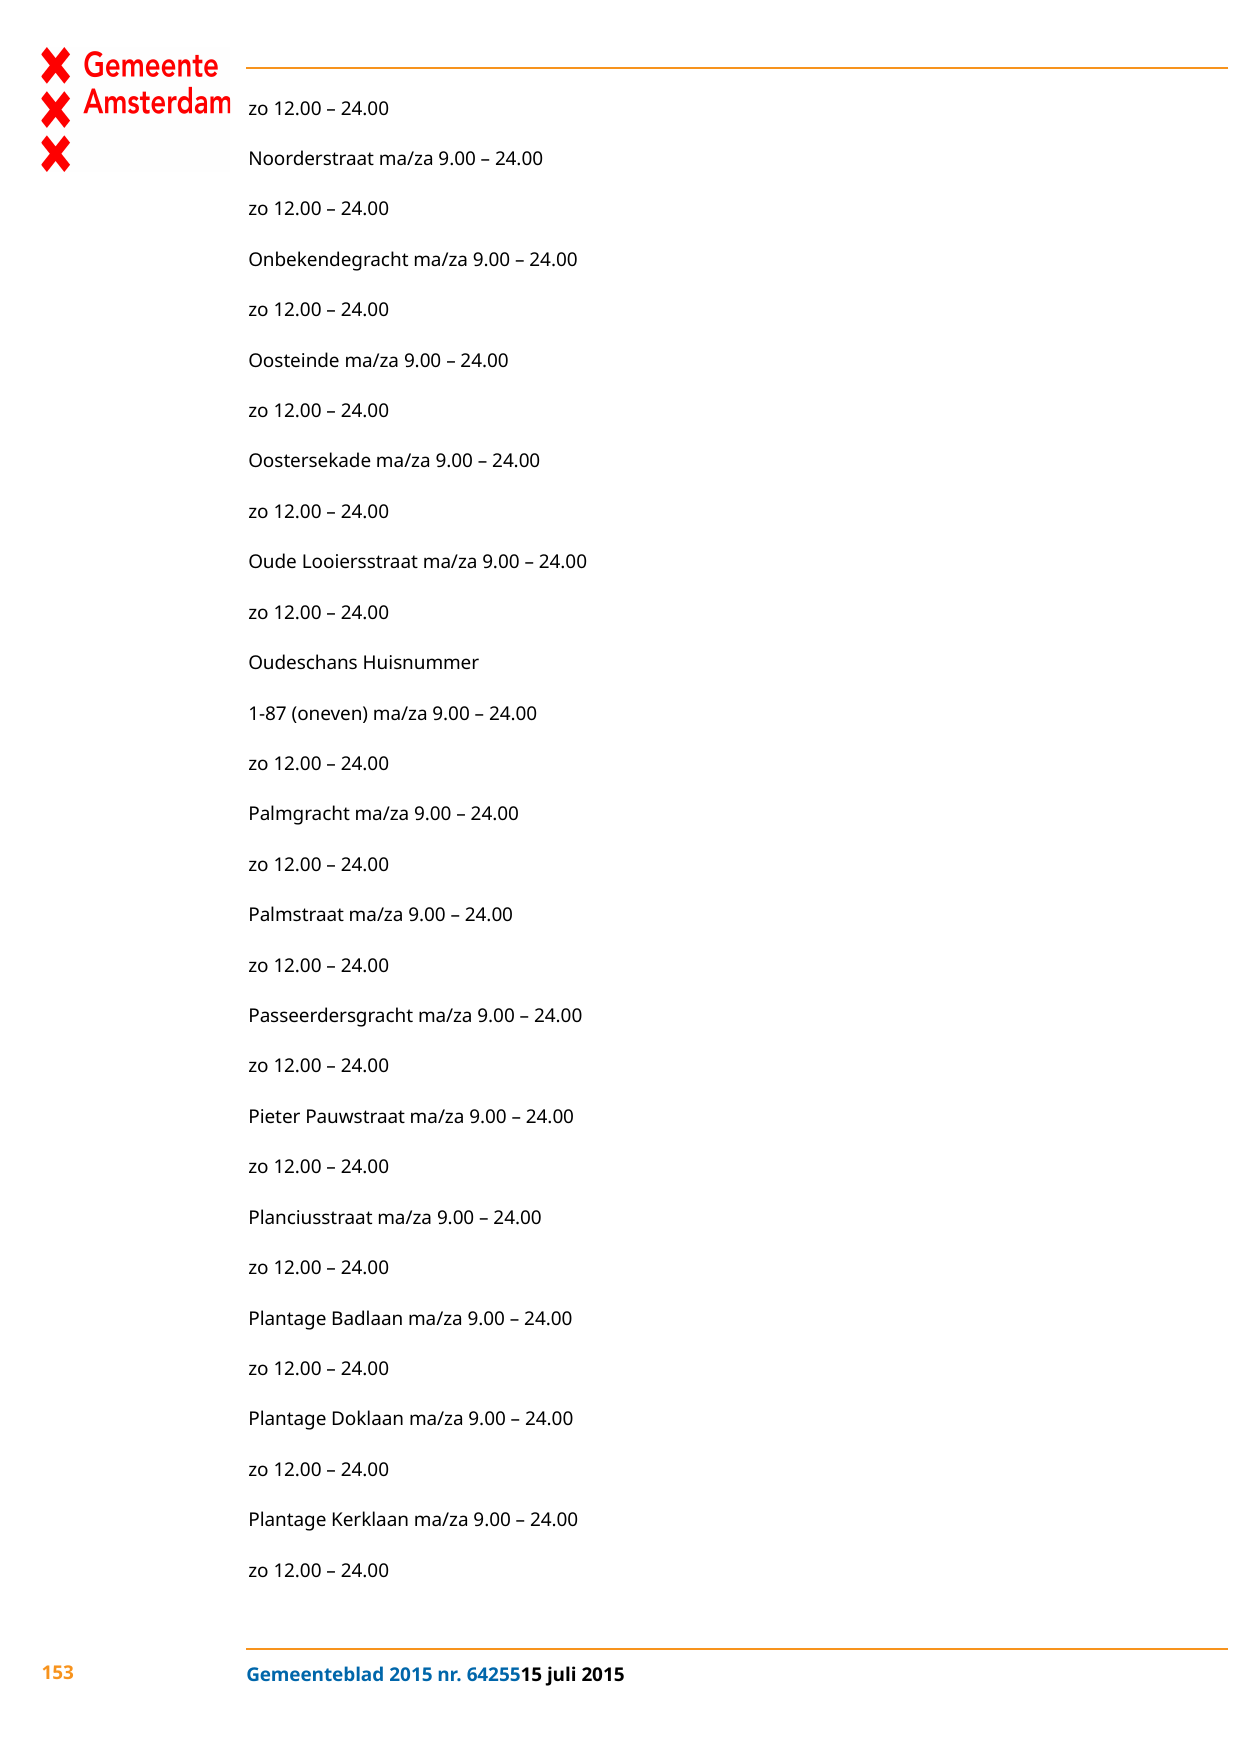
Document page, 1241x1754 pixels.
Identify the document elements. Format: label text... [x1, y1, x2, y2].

text Noorderstraat ma/za 9.00 – 24.00 [248, 145, 1152, 171]
text 1-87 (oneven) ma/za 9.00 – 24.00 [248, 700, 1152, 726]
text zo 12.00 – 24.00 [248, 1456, 1152, 1482]
text zo 12.00 – 24.00 [248, 196, 1152, 221]
text Oosteinde ma/za 9.00 – 24.00 [248, 347, 1152, 373]
text zo 12.00 – 24.00 [248, 1053, 1152, 1078]
text zo 12.00 – 24.00 [248, 498, 1152, 524]
picture [41, 47, 231, 172]
text zo 12.00 – 24.00 [248, 1153, 1152, 1179]
text Palmstraat ma/za 9.00 – 24.00 [248, 901, 1152, 927]
text Plantage Doklaan ma/za 9.00 – 24.00 [248, 1406, 1152, 1431]
text zo 12.00 – 24.00 [248, 95, 1152, 121]
text Oude Looiersstraat ma/za 9.00 – 24.00 [248, 548, 1152, 574]
text Plantage Kerklaan ma/za 9.00 – 24.00 [248, 1506, 1152, 1532]
text Passeerdersgracht ma/za 9.00 – 24.00 [248, 1002, 1152, 1028]
text zo 12.00 – 24.00 [248, 296, 1152, 322]
text zo 12.00 – 24.00 [248, 1355, 1152, 1381]
text zo 12.00 – 24.00 [248, 1254, 1152, 1280]
text zo 12.00 – 24.00 [248, 851, 1152, 877]
text zo 12.00 – 24.00 [248, 1557, 1152, 1583]
text zo 12.00 – 24.00 [248, 599, 1152, 625]
text zo 12.00 – 24.00 [248, 397, 1152, 423]
text Plantage Badlaan ma/za 9.00 – 24.00 [248, 1305, 1152, 1331]
text Onbekendegracht ma/za 9.00 – 24.00 [248, 246, 1152, 272]
text zo 12.00 – 24.00 [248, 750, 1152, 776]
text Planciusstraat ma/za 9.00 – 24.00 [248, 1204, 1152, 1230]
text Pieter Pauwstraat ma/za 9.00 – 24.00 [248, 1103, 1152, 1129]
text Oostersekade ma/za 9.00 – 24.00 [248, 448, 1152, 473]
text Palmgracht ma/za 9.00 – 24.00 [248, 801, 1152, 826]
text zo 12.00 – 24.00 [248, 952, 1152, 978]
text Oudeschans Huisnummer [248, 649, 1152, 675]
